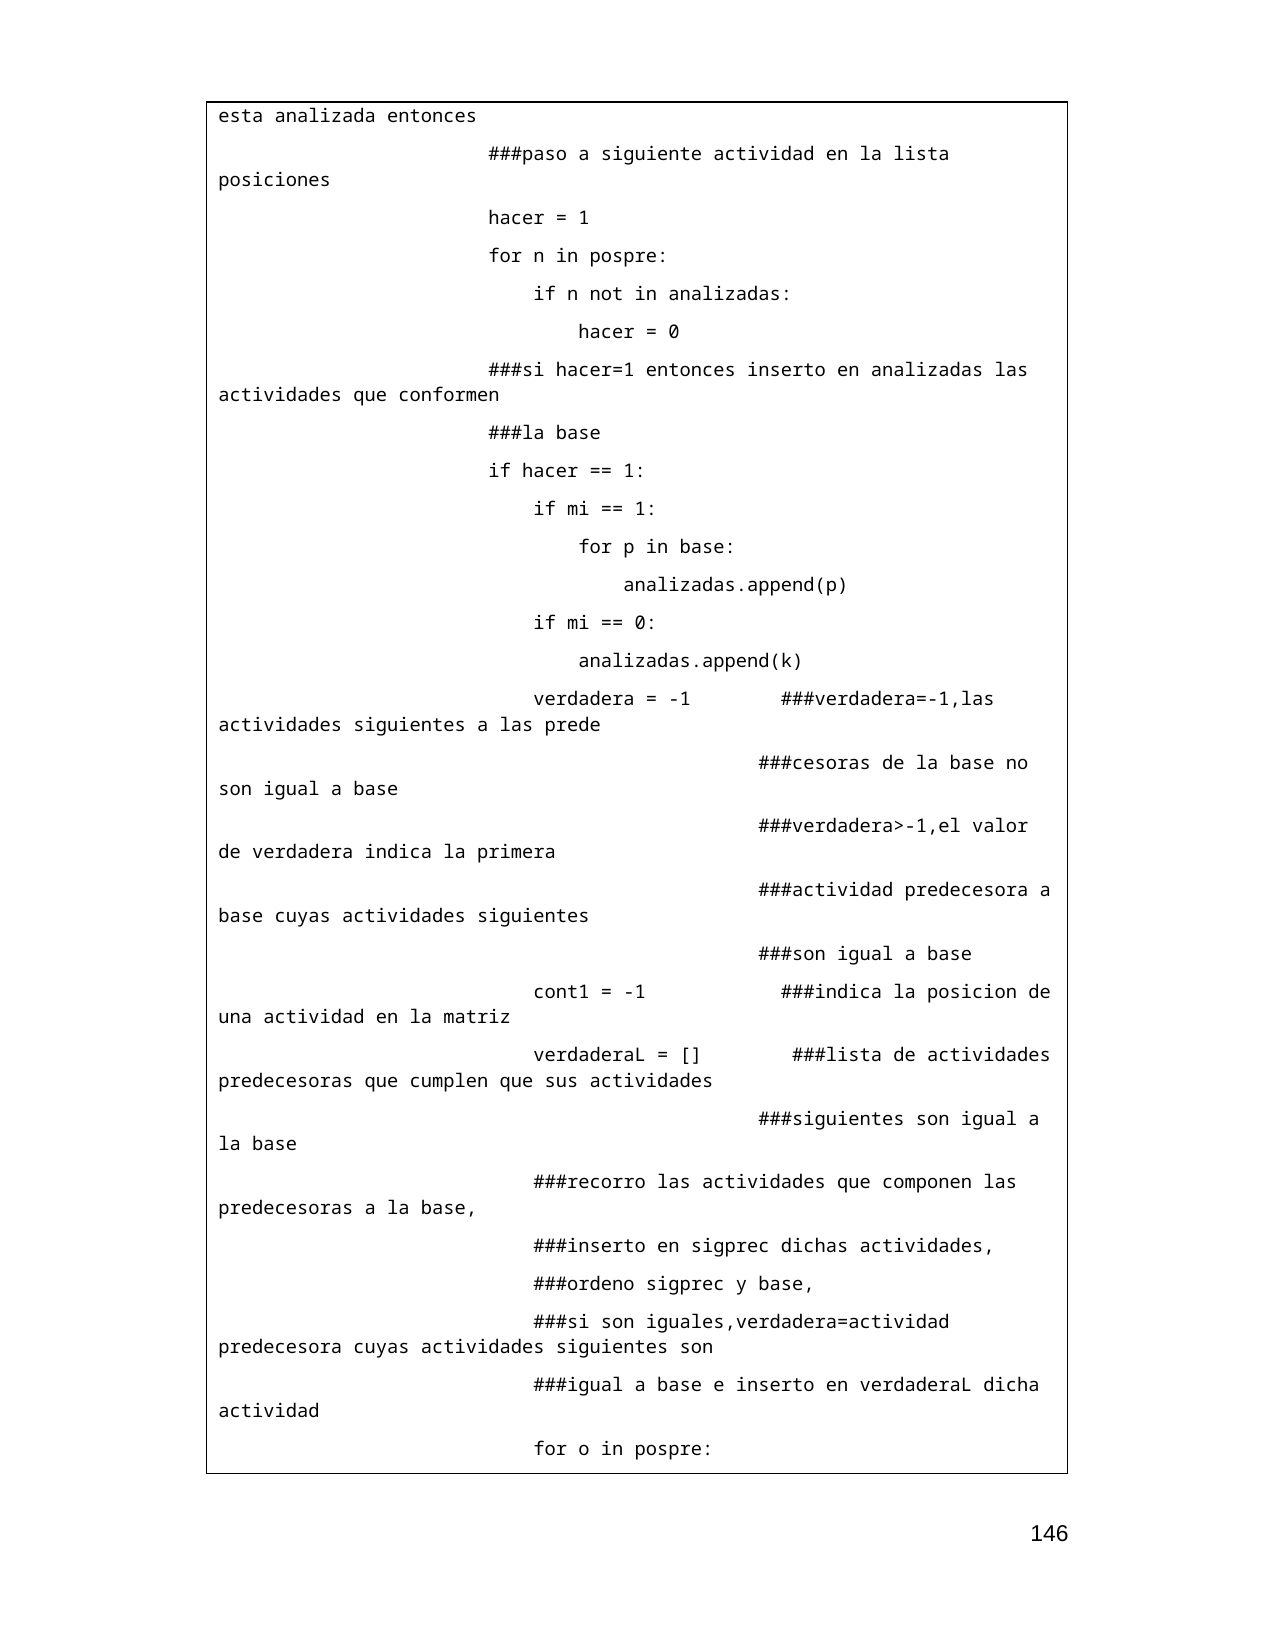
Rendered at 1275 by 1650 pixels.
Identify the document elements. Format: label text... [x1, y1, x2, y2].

table_header esta analizada entonces ###paso a siguiente actividad en la lista posiciones hacer = 1 for n in pospre: if n not in analizadas: hacer = 0 ###si hacer=1 entonces inserto en analizadas las actividades que conformen ###la base if hacer == 1: if mi == 1: for p in base: analizadas.append(p) if mi == 0: analizadas.append(k) verdadera = -1 ###verdadera=-1,las actividades siguientes a las prede ###cesoras de la base no son igual a base ###verdadera>-1,el valor de verdadera indica la primera ###actividad predecesora a base cuyas actividades siguientes ###son igual a base cont1 = -1 ###indica la posicion de una actividad en la matriz verdaderaL = [] ###lista de actividades predecesoras que cumplen que sus actividades ###siguientes son igual a la base ###recorro las actividades que componen las predecesoras a la base, ###inserto en sigprec dichas actividades, ###ordeno sigprec y base, ###si son iguales,verdadera=actividad predecesora cuyas actividades siguientes son ###igual a base e inserto en verdaderaL dicha actividad for o in pospre: [207, 103, 1067, 1473]
